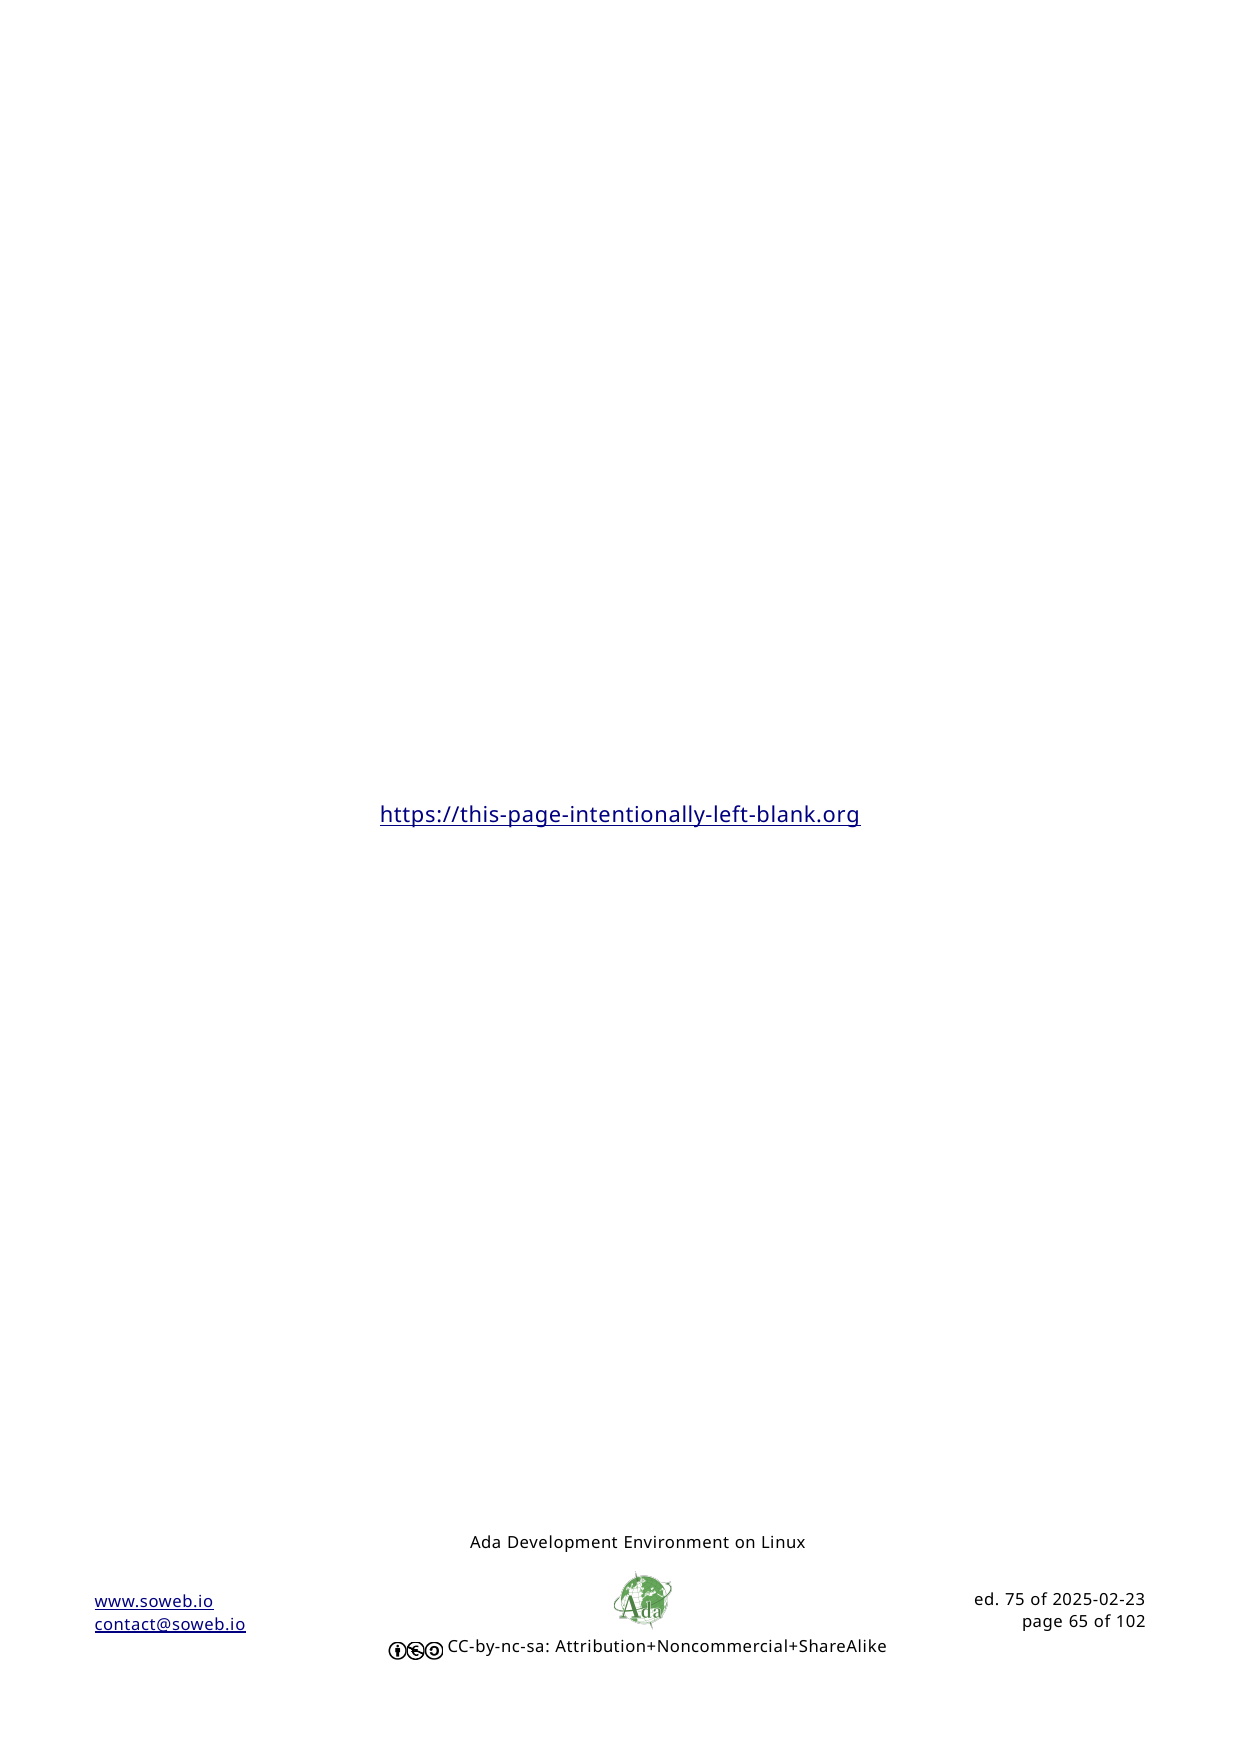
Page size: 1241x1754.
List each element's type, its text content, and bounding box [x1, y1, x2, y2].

picture [388, 1642, 443, 1660]
text https://this-page-intentionally-left-blank.org [233, 799, 1007, 829]
picture [613, 1571, 672, 1630]
